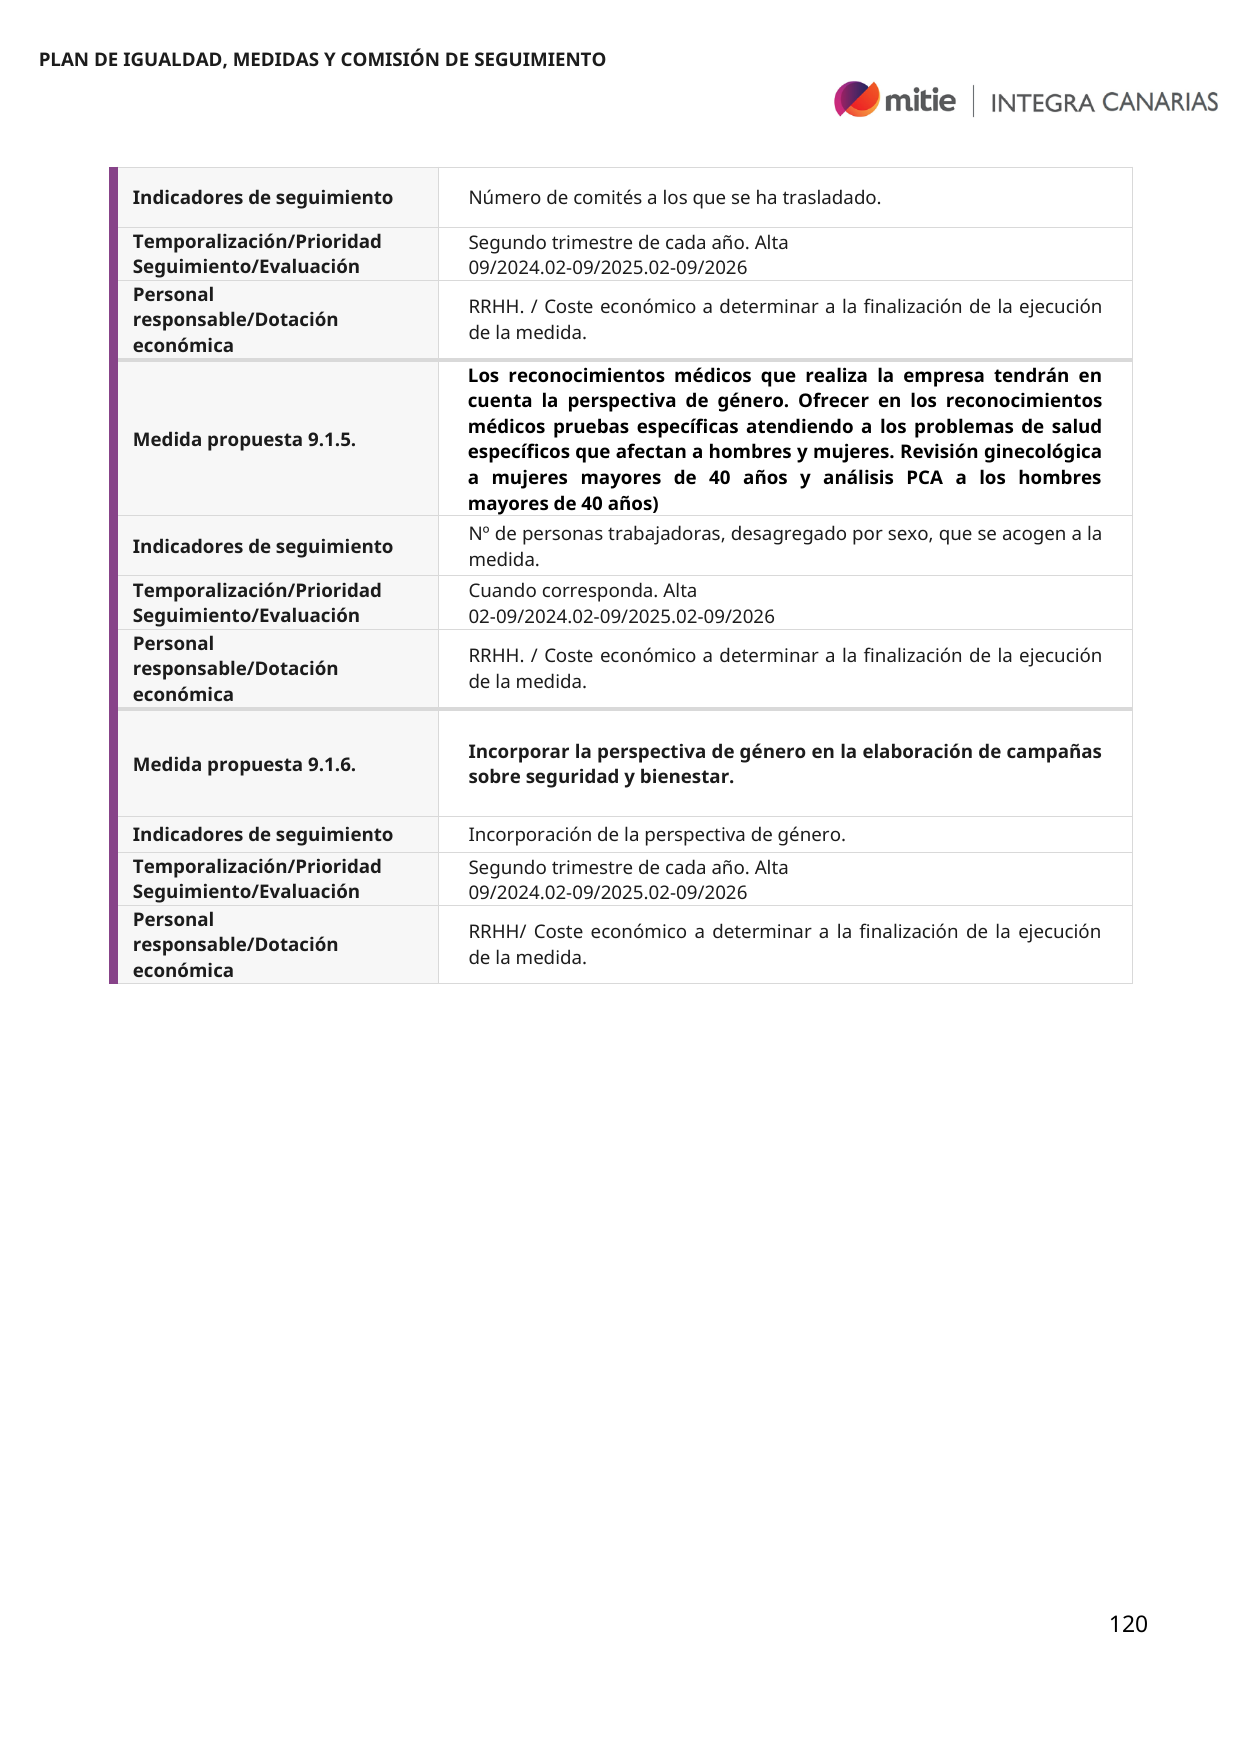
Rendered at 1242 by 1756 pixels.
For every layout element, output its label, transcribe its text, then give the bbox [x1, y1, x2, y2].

table_cell RRHH. / Coste económico a determinar a la finalización de la ejecución de la medida. [439, 630, 1132, 706]
table_cell Temporalización/Prioridad Seguimiento/Evaluación [118, 853, 438, 905]
table_cell RRHH. / Coste económico a determinar a la finalización de la ejecución de la medida. [439, 281, 1132, 358]
table_cell Medida propuesta 9.1.6. [118, 711, 438, 816]
table_cell Nº de personas trabajadoras, desagregado por sexo, que se acogen a la medida. [439, 516, 1132, 575]
table_cell RRHH/ Coste económico a determinar a la finalización de la ejecución de la medida. [439, 906, 1132, 983]
table_cell Incorporar la perspectiva de género en la elaboración de campañas sobre seguridad y bienestar. [439, 711, 1132, 816]
table_cell Los reconocimientos médicos que realiza la empresa tendrán en cuenta la perspectiva de género. Ofrecer en los reconocimientos médicos pruebas específicas atendiendo a los problemas de salud específicos que afectan a hombres y mujeres. Revisión ginecológica a mujeres mayores de 40 años y análisis PCA a los hombres mayores de 40 años) [439, 362, 1132, 515]
table_cell Número de comités a los que se ha trasladado. [439, 168, 1132, 227]
table_cell Segundo trimestre de cada año. Alta 09/2024.02-09/2025.02-09/2026 [439, 228, 1132, 280]
table_cell Incorporación de la perspectiva de género. [439, 817, 1132, 852]
table_cell Segundo trimestre de cada año. Alta 09/2024.02-09/2025.02-09/2026 [439, 853, 1132, 905]
table_cell Personal responsable/Dotación económica [118, 906, 438, 983]
table_cell Temporalización/Prioridad Seguimiento/Evaluación [118, 228, 438, 280]
table_cell Cuando corresponda. Alta 02-09/2024.02-09/2025.02-09/2026 [439, 576, 1132, 629]
table_cell Temporalización/Prioridad Seguimiento/Evaluación [118, 576, 438, 629]
table_cell Indicadores de seguimiento [118, 516, 438, 575]
table_cell Personal responsable/Dotación económica [118, 630, 438, 706]
table_cell Indicadores de seguimiento [118, 817, 438, 852]
table_cell Personal responsable/Dotación económica [118, 281, 438, 358]
table_cell Indicadores de seguimiento [118, 168, 438, 227]
table_cell Medida propuesta 9.1.5. [118, 362, 438, 515]
